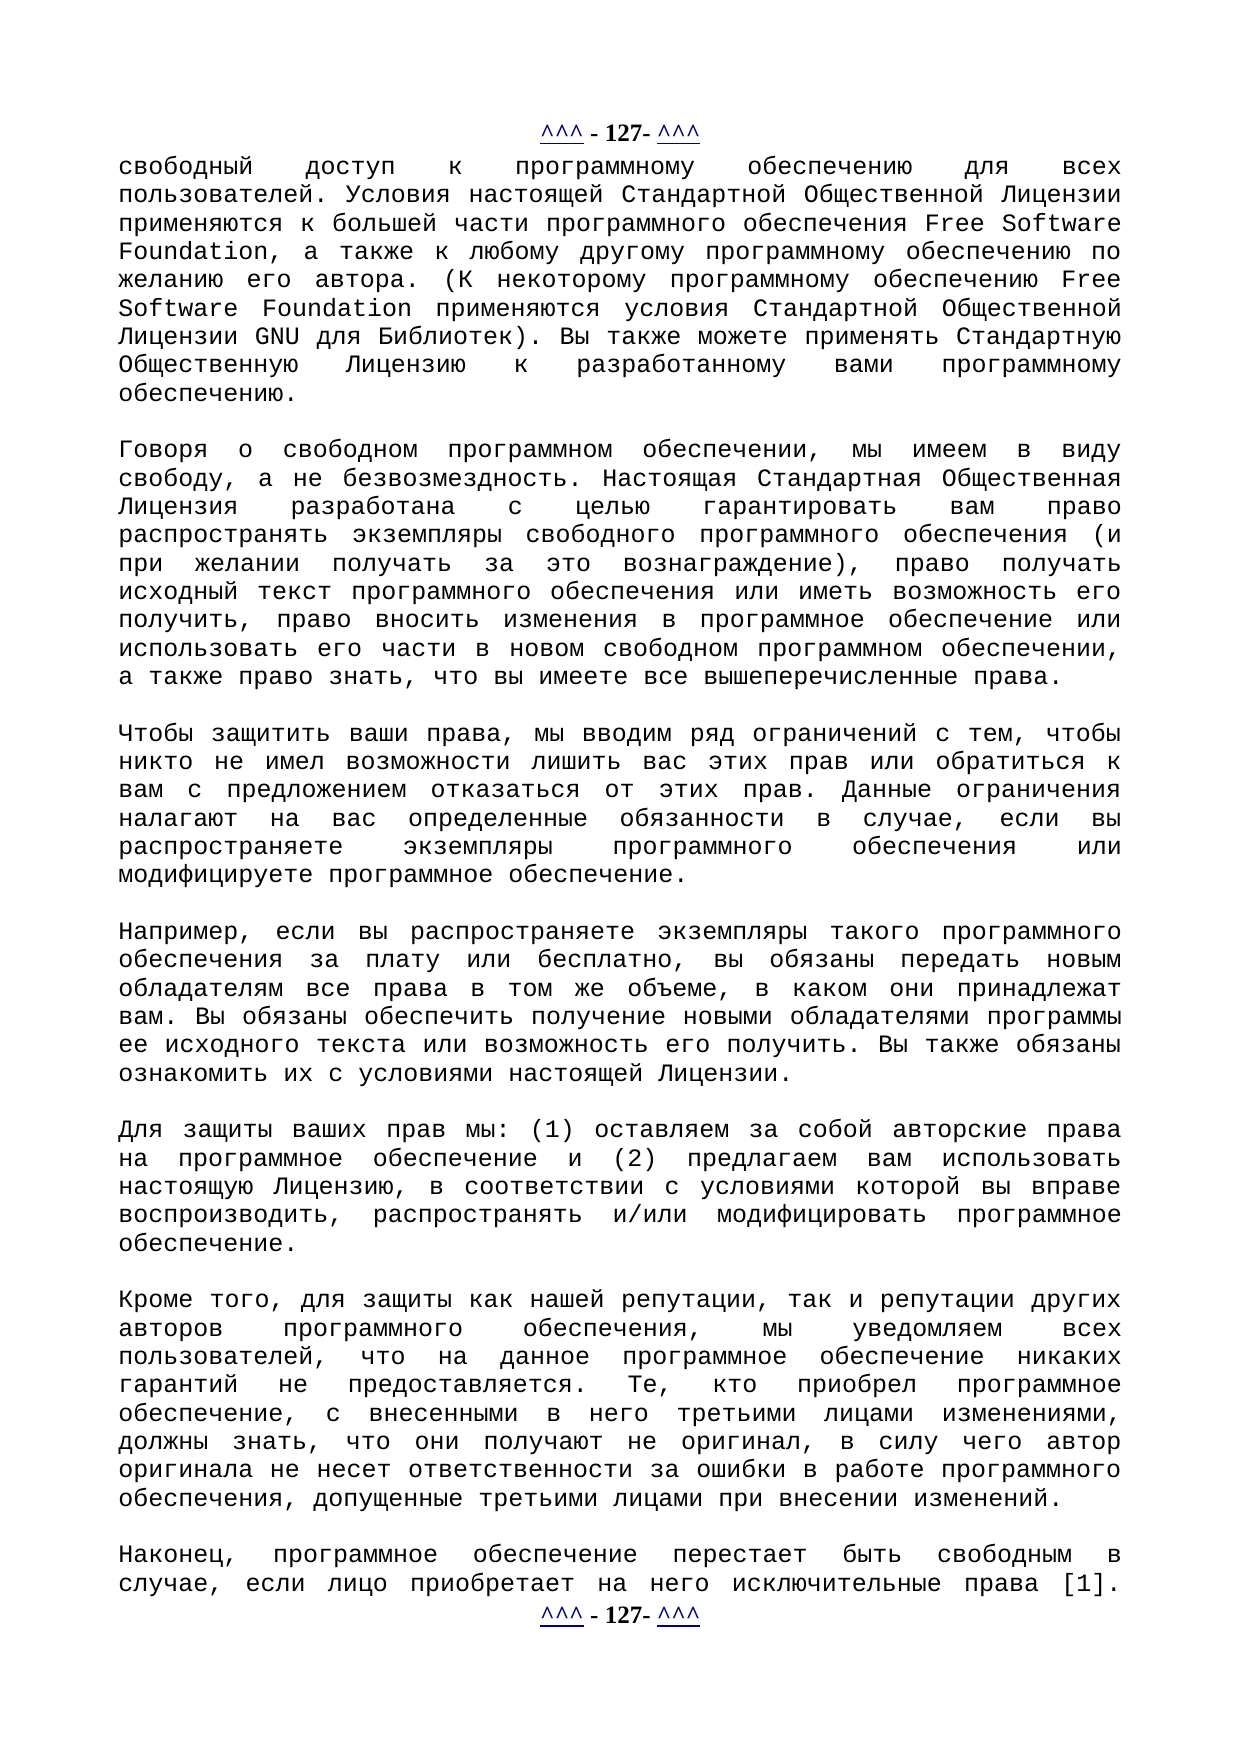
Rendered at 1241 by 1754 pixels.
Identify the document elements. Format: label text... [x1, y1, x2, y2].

text свободный доступ к программному обеспечению для всех пользователей. Условия настоящей Стандартной Общественной Лицензии применяются к большей части программного обеспечения Free Software Foundation, а также к любому другому программному обеспечению по желанию его автора. (К некоторому программному обеспечению Free Software Foundation применяются условия Стандартной Общественной Лицензии GNU для Библиотек). Вы также можете применять Стандартную Общественную Лицензию к разработанному вами программному обеспечению. [118, 153, 1122, 408]
text Говоря о свободном программном обеспечении, мы имеем в виду свободу, а не безвозмездность. Настоящая Стандартная Общественная Лицензия разработана с целью гарантировать вам право распространять экземпляры свободного программного обеспечения (и при желании получать за это вознаграждение), право получать исходный текст программного обеспечения или иметь возможность его получить, право вносить изменения в программное обеспечение или использовать его части в новом свободном программном обеспечении, а также право знать, что вы имеете все вышеперечисленные права. [118, 437, 1122, 692]
text Например, если вы распространяете экземпляры такого программного обеспечения за плату или бесплатно, вы обязаны передать новым обладателям все права в том же объеме, в каком они принадлежат вам. Вы обязаны обеспечить получение новыми обладателями программы ее исходного текста или возможность его получить. Вы также обязаны ознакомить их с условиями настоящей Лицензии. [118, 918, 1122, 1088]
text Для защиты ваших прав мы: (1) оставляем за собой авторские права на программное обеспечение и (2) предлагаем вам использовать настоящую Лицензию, в соответствии с условиями которой вы вправе воспроизводить, распространять и/или модифицировать программное обеспечение. [118, 1117, 1122, 1258]
text Кроме того, для защиты как нашей репутации, так и репутации других авторов программного обеспечения, мы уведомляем всех пользователей, что на данное программное обеспечение никаких гарантий не предоставляется. Те, кто приобрел программное обеспечение, с внесенными в него третьими лицами изменениями, должны знать, что они получают не оригинал, в силу чего автор оригинала не несет ответственности за ошибки в работе программного обеспечения, допущенные третьими лицами при внесении изменений. [118, 1287, 1122, 1513]
text Наконец, программное обеспечение перестает быть свободным в случае, если лицо приобретает на него исключительные права [1]. [118, 1542, 1122, 1598]
text Чтобы защитить ваши права, мы вводим ряд ограничений с тем, чтобы никто не имел возможности лишить вас этих прав или обратиться к вам с предложением отказаться от этих прав. Данные ограничения налагают на вас определенные обязанности в случае, если вы распространяете экземпляры программного обеспечения или модифицируете программное обеспечение. [118, 720, 1122, 890]
